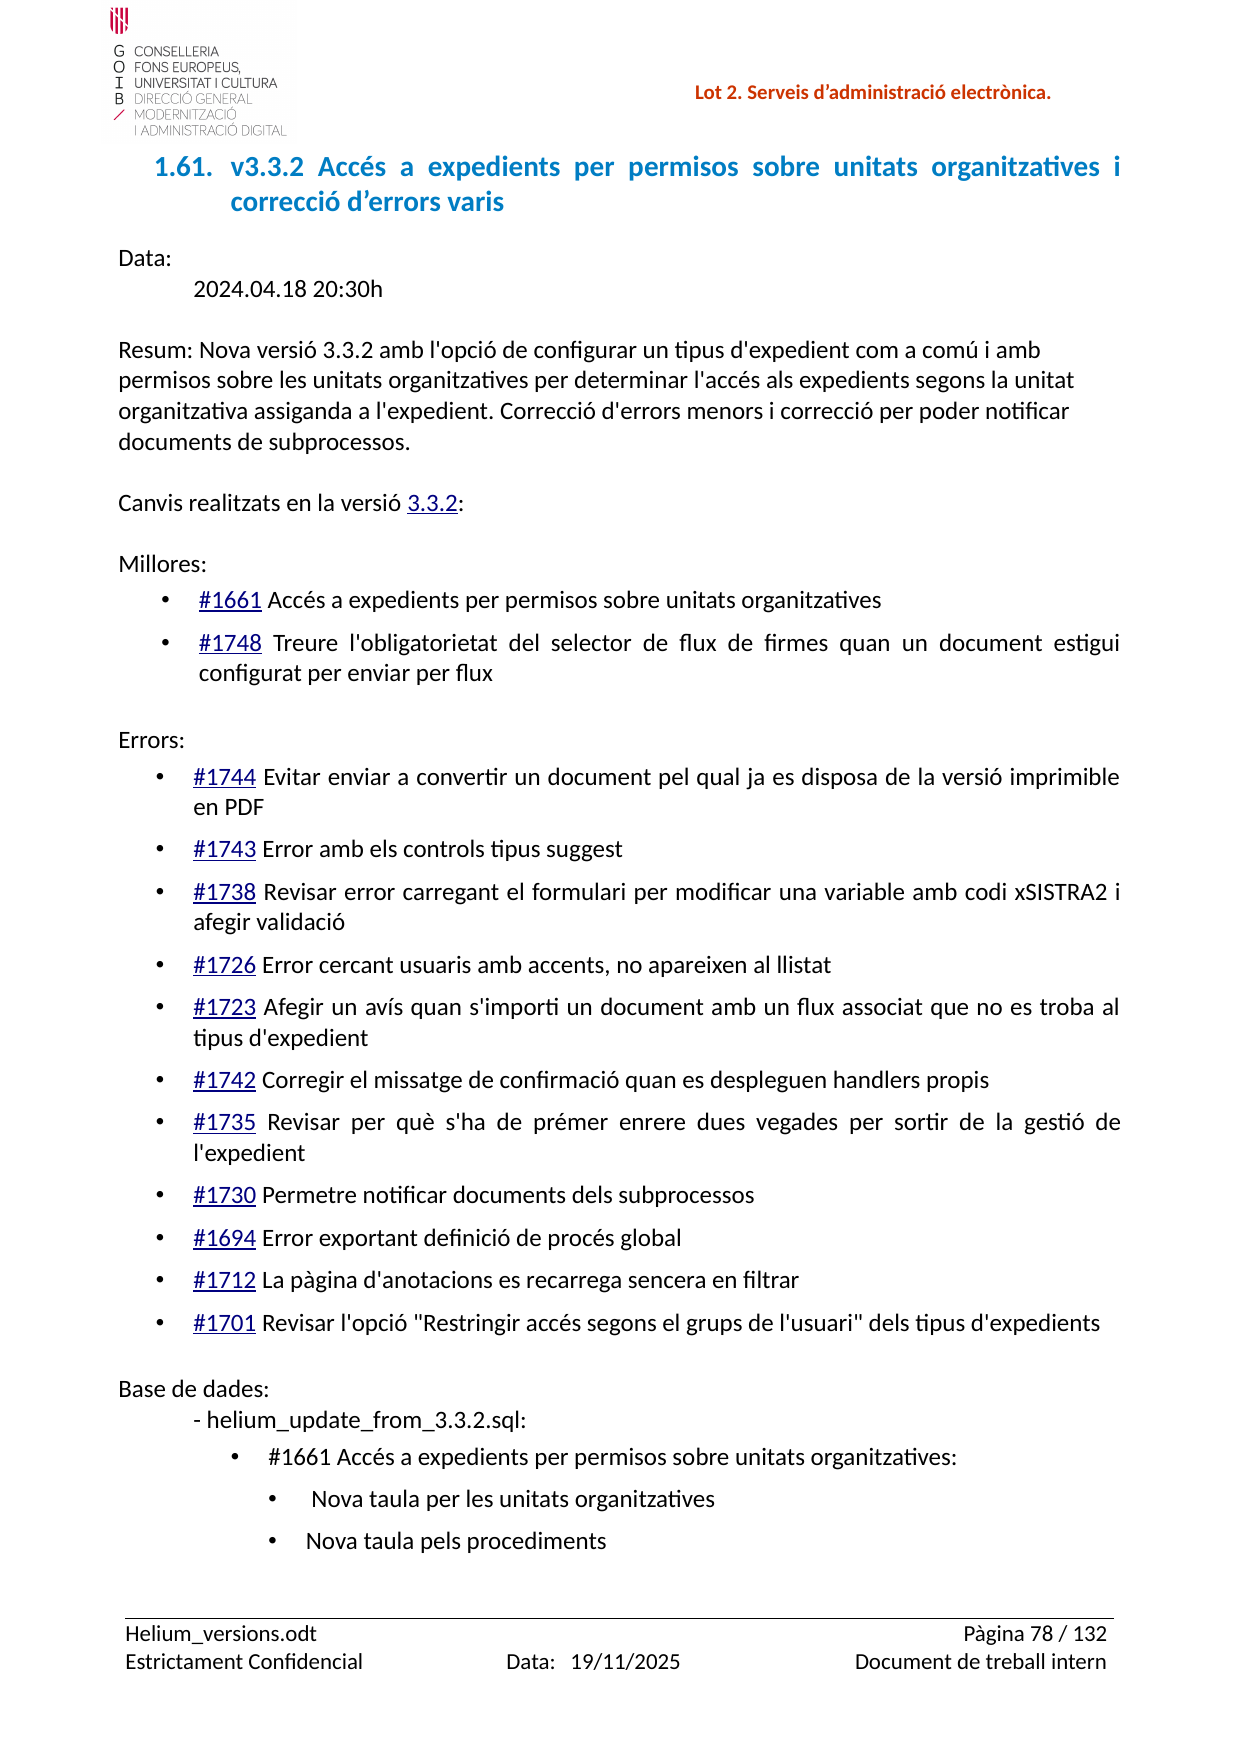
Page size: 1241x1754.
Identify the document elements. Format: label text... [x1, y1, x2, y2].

text Canvis realitzats en la versió 3.3.2: [118, 487, 1122, 517]
text Data: [118, 243, 1122, 273]
text - helium_update_from_3.3.2.sql: [118, 1404, 1122, 1435]
list #1726 Error cercant usuaris amb accents, no apareixen al llistat [156, 949, 1122, 979]
list #1701 Revisar l'opció "Restringir accés segons el grups de l'usuari" dels tipus d'expedients [156, 1307, 1122, 1337]
list #1748 Treure l'obligatorietat del selector de flux de firmes quan un document estigui configurat per enviar per flux [161, 627, 1122, 688]
picture [100, 0, 297, 144]
list #1661 Accés a expedients per permisos sobre unitats organitzatives [161, 584, 1122, 615]
list #1730 Permetre notificar documents dels subprocessos [156, 1179, 1122, 1210]
list #1712 La pàgina d'anotacions es recarrega sencera en filtrar [156, 1264, 1122, 1295]
list #1742 Corregir el missatge de confirmació quan es despleguen handlers propis [156, 1064, 1122, 1095]
text 2024.04.18 20:30h [118, 273, 1122, 304]
list #1743 Error amb els controls tipus suggest [156, 833, 1122, 864]
text Base de dades: [118, 1374, 1122, 1404]
text Resum: Nova versió 3.3.2 amb l'opció de configurar un tipus d'expedient com a comú i amb permisos sobre les unitats organitzatives per determinar l'accés als expedients segons la unitat organitzativa assiganda a l'expedient. Correcció d'errors menors i correcció per poder notificar documents de subprocessos. [118, 334, 1122, 456]
list #1735 Revisar per què s'ha de prémer enrere dues vegades per sortir de la gestió de l'expedient [156, 1107, 1122, 1168]
list #1744 Evitar enviar a convertir un document pel qual ja es disposa de la versió imprimible en PDF [156, 761, 1122, 822]
list #1723 Afegir un avís quan s'importi un document amb un flux associat que no es troba al tipus d'expedient [156, 991, 1122, 1052]
subtitle v3.3.2 Accés a expedients per permisos sobre unitats organitzatives i correcció d’errors varis [153, 148, 1122, 219]
list Nova taula pels procediments [268, 1525, 1122, 1556]
list #1694 Error exportant definició de procés global [156, 1222, 1122, 1252]
list Nova taula per les unitats organitzatives [268, 1483, 1122, 1513]
list #1661 Accés a expedients per permisos sobre unitats organitzatives: [231, 1441, 1122, 1471]
text Millores: [118, 548, 1122, 578]
text Errors: [118, 724, 1122, 755]
list #1738 Revisar error carregant el formulari per modificar una variable amb codi xSISTRA2 i afegir validació [156, 876, 1122, 937]
